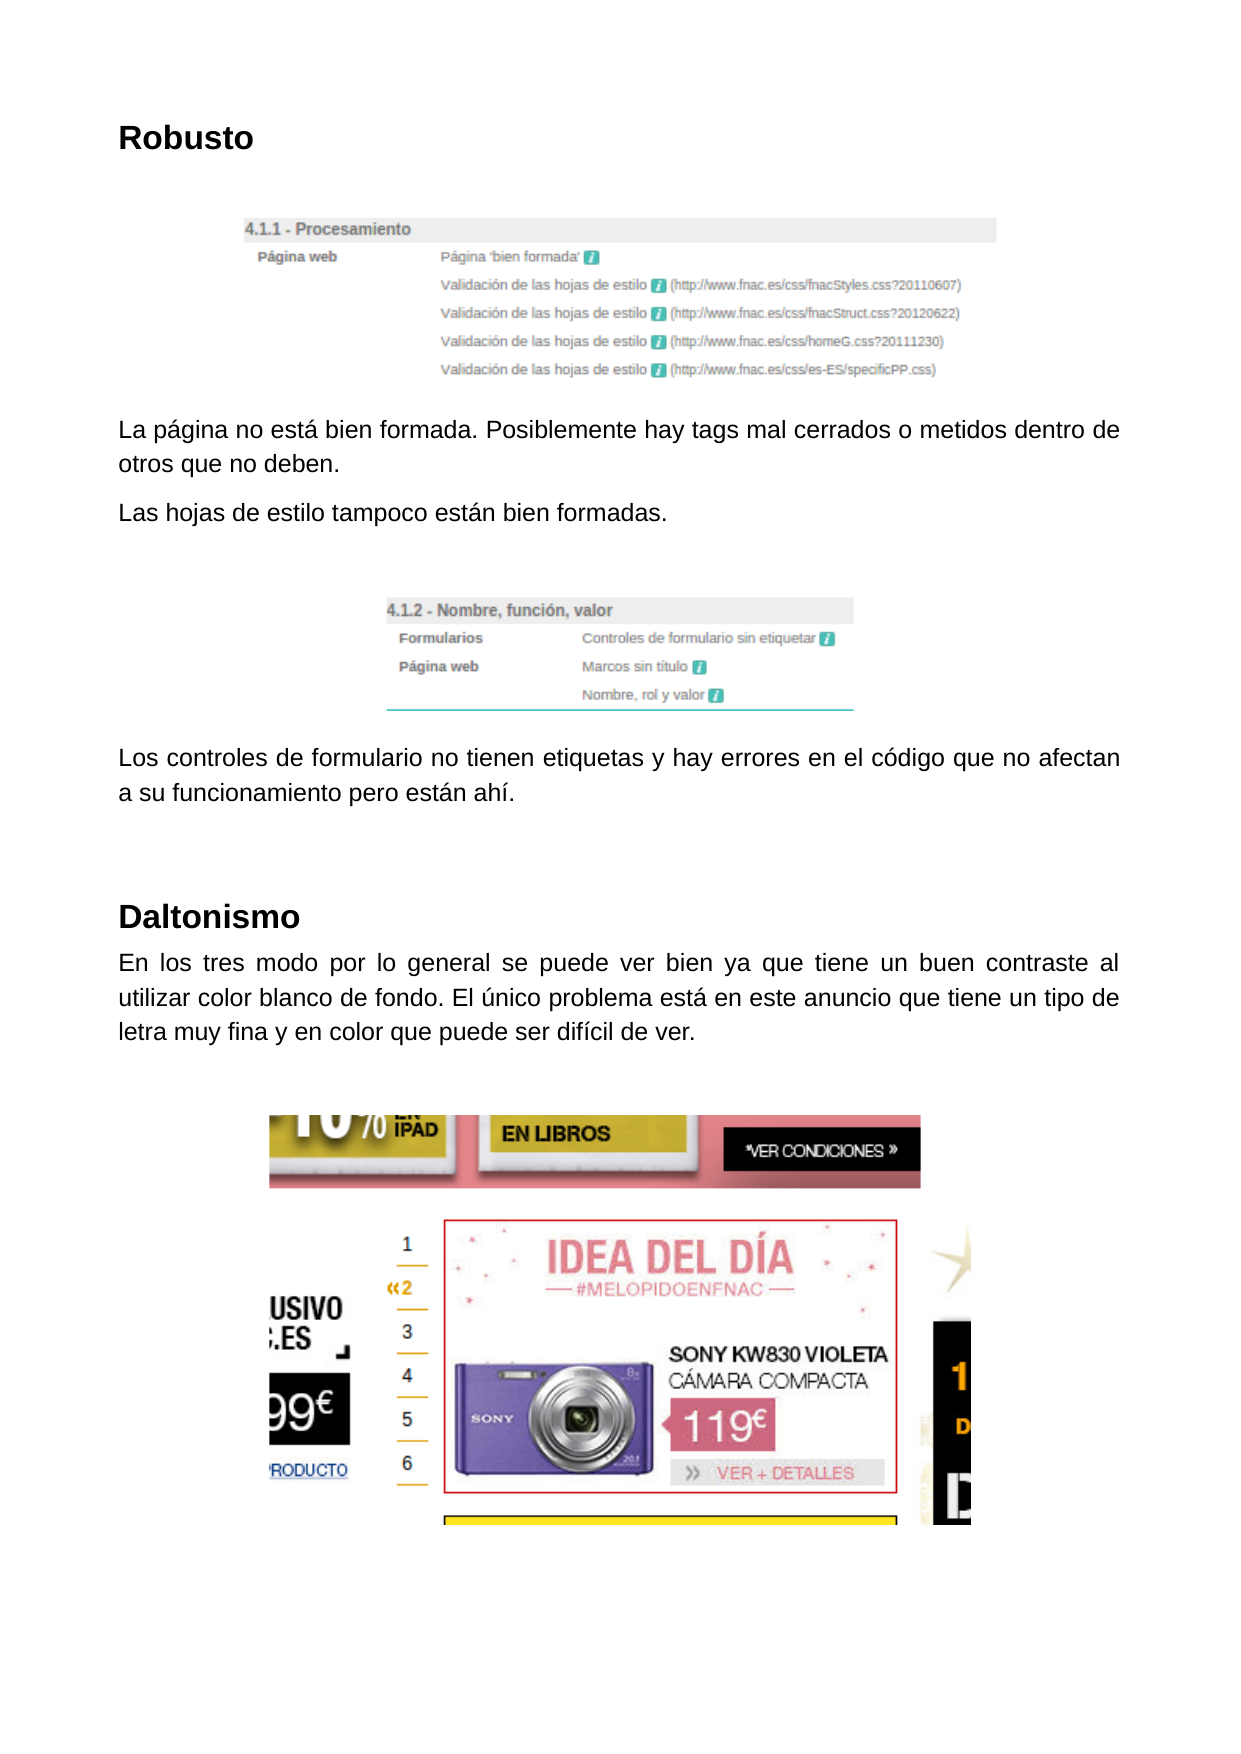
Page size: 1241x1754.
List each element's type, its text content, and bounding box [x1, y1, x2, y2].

text Las hojas de estilo tampoco están bien formadas. [118, 498, 1122, 527]
picture [386, 596, 854, 711]
text En los tres modo por lo general se puede ver bien ya que tiene un buen contraste al utilizar color blanco de fondo. El único problema está en este anuncio que tiene un tipo de letra muy fina y en color que puede ser difícil de ver. [118, 948, 1122, 1046]
text Los controles de formulario no tienen etiquetas y hay errores en el código que no afectan a su funcionamiento pero están ahí. [118, 743, 1122, 807]
picture [269, 1115, 971, 1525]
subtitle Daltonismo [118, 897, 1122, 936]
picture [243, 218, 997, 384]
subtitle Robusto [118, 118, 1122, 157]
text La página no está bien formada. Posiblemente hay tags mal cerrados o metidos dentro de otros que no deben. [118, 414, 1122, 478]
